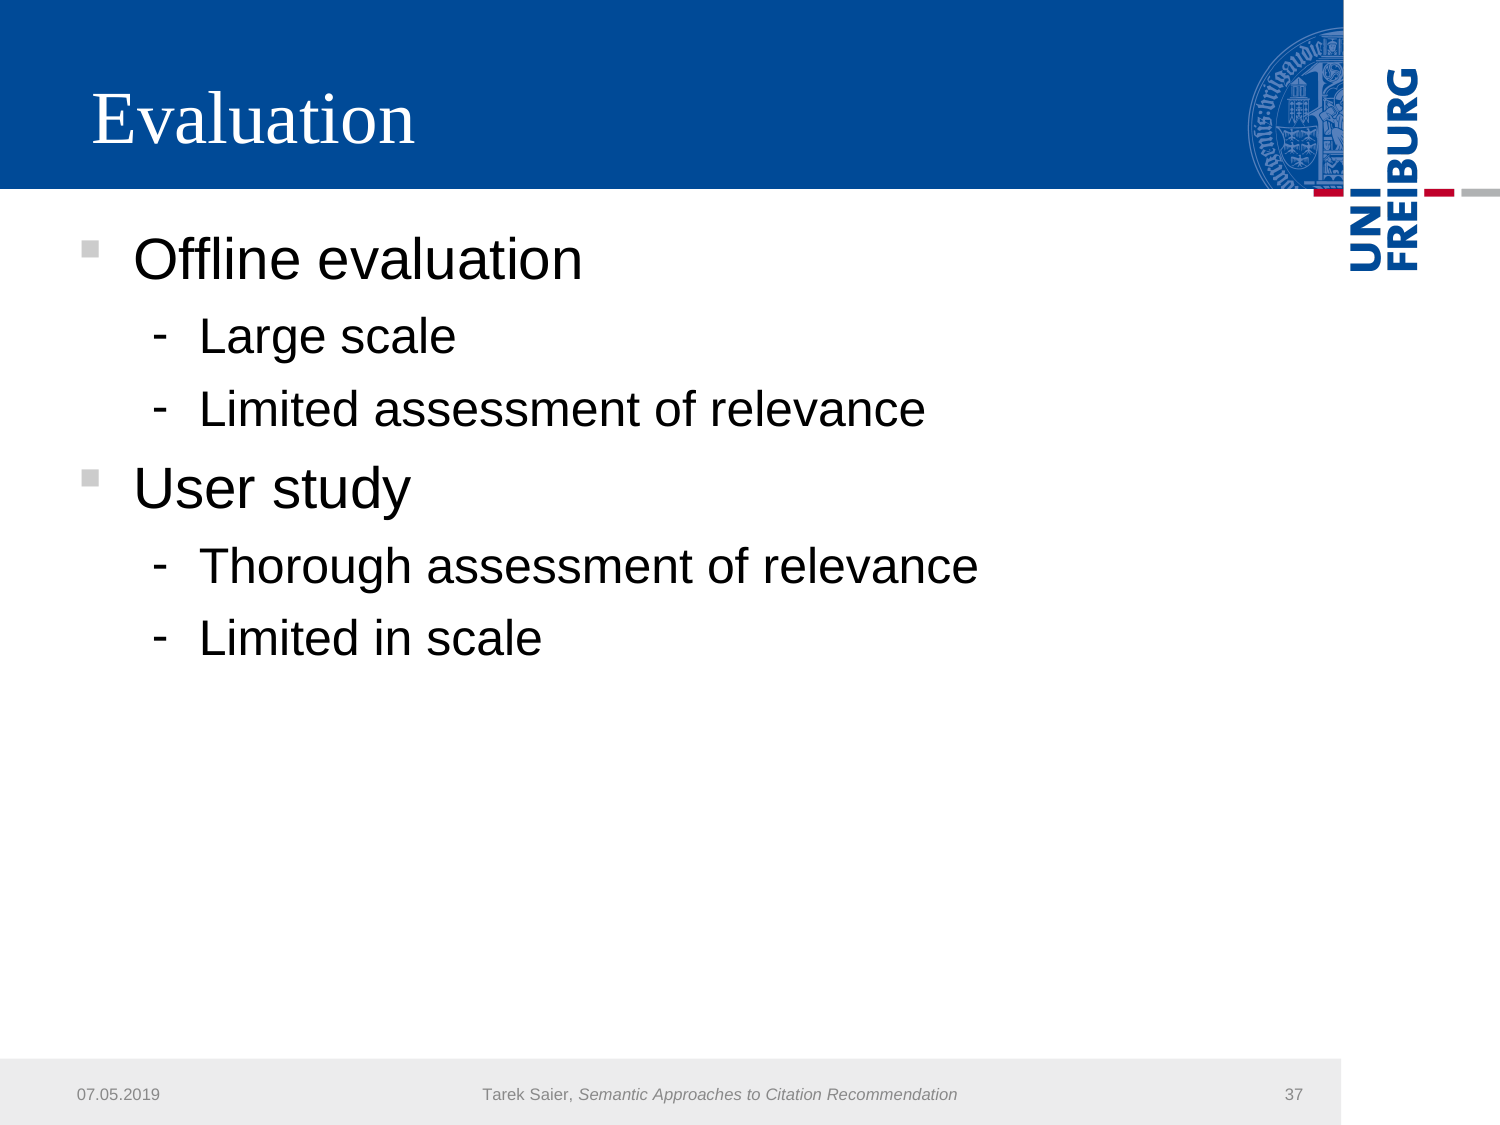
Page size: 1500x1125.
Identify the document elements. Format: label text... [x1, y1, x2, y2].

list Offline evaluation Large scale Limited assessment of relevance User study Thorough assessment of relevance Limited in scale [76, 221, 1341, 1009]
title Evaluation [76, 49, 1235, 178]
picture [0, 0, 1500, 271]
